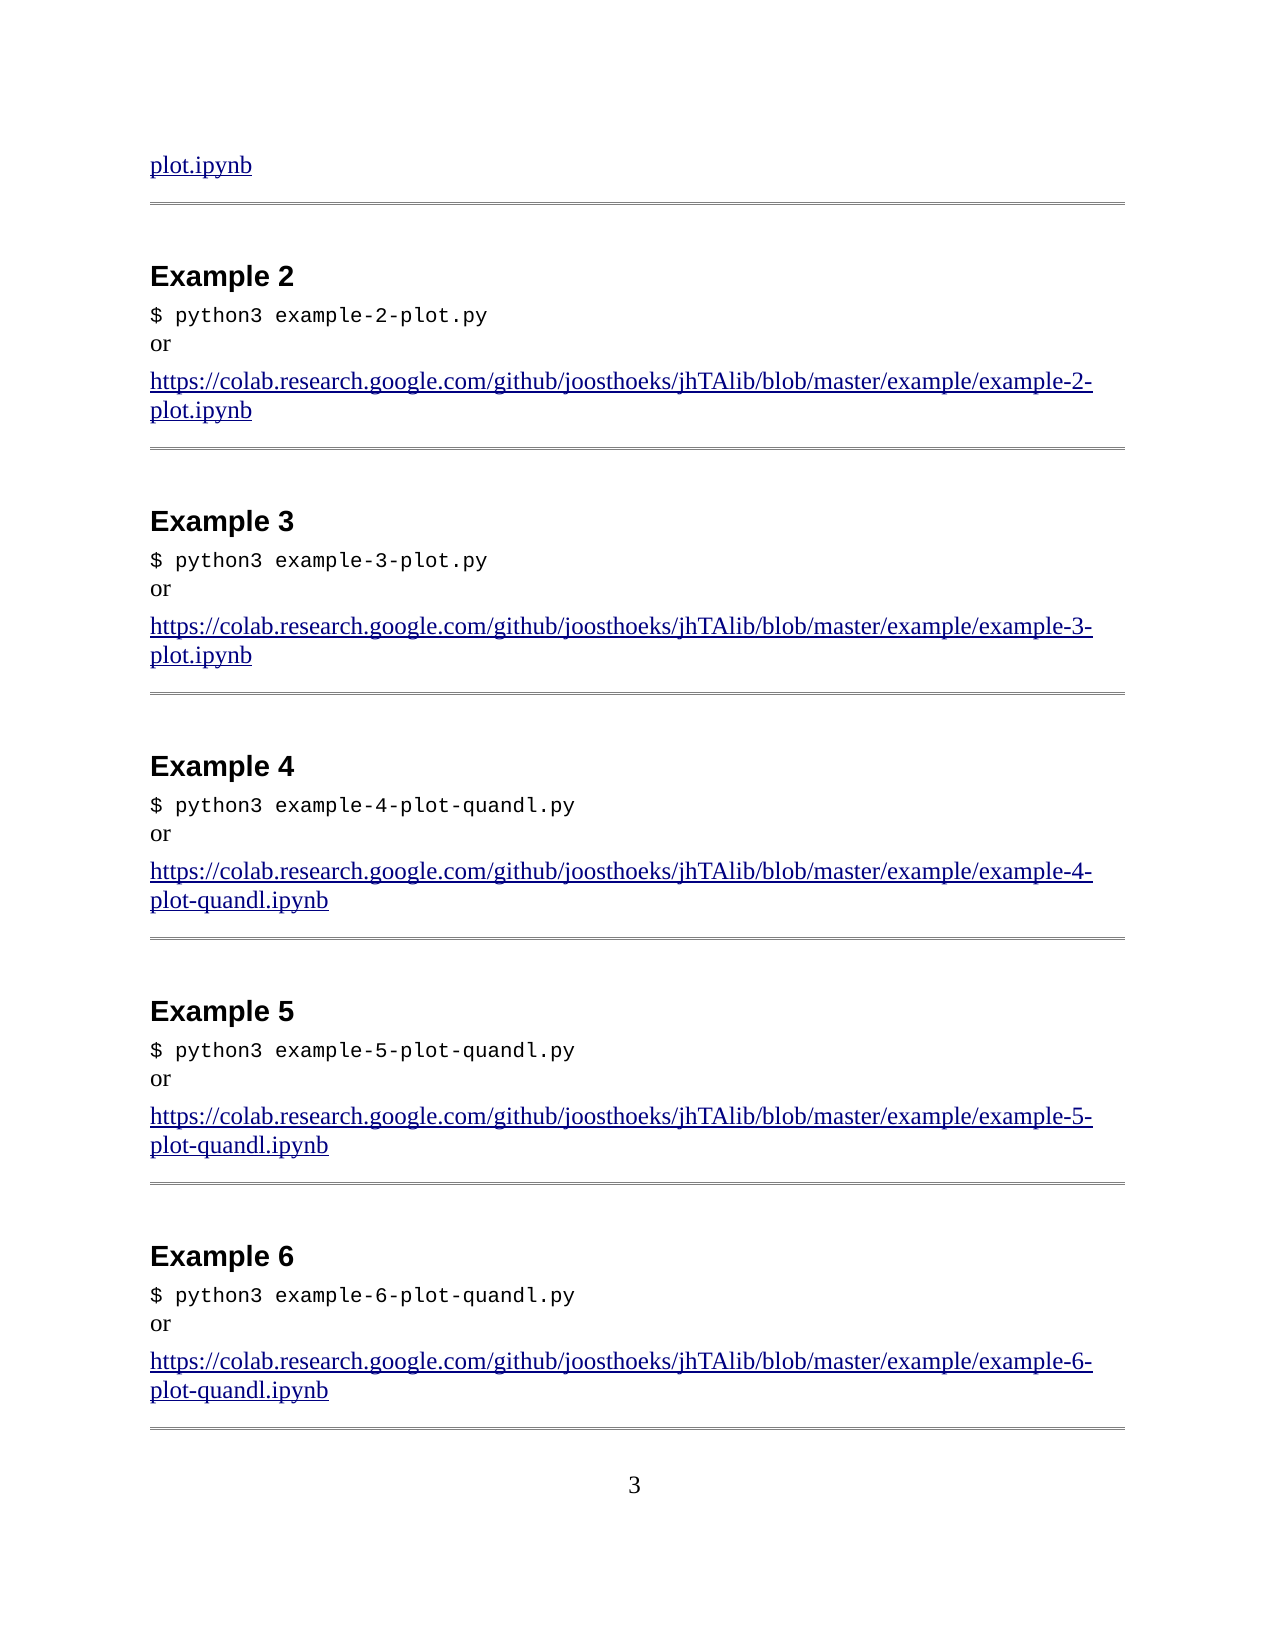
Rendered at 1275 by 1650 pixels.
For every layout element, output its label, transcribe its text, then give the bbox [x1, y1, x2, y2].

subtitle Example 6 [150, 1239, 1125, 1272]
text https://colab.research.google.com/github/joosthoeks/jhTAlib/blob/master/example/example-6-plot-quandl.ipynb [150, 1346, 1125, 1404]
text or [150, 1308, 1125, 1337]
subtitle Example 5 [150, 994, 1125, 1027]
text or [150, 1063, 1125, 1092]
text https://colab.research.google.com/github/joosthoeks/jhTAlib/blob/master/example/example-4-plot-quandl.ipynb [150, 856, 1125, 914]
text https://colab.research.google.com/github/joosthoeks/jhTAlib/blob/master/example/example-5-plot-quandl.ipynb [150, 1101, 1125, 1159]
text $ python3 example-6-plot-quandl.py [150, 1285, 1125, 1308]
subtitle Example 4 [150, 749, 1125, 782]
subtitle Example 2 [150, 259, 1125, 292]
text or [150, 573, 1125, 602]
text $ python3 example-5-plot-quandl.py [150, 1040, 1125, 1063]
text https://colab.research.google.com/github/joosthoeks/jhTAlib/blob/master/example/example-3-plot.ipynb [150, 611, 1125, 669]
text $ python3 example-2-plot.py [150, 305, 1125, 328]
subtitle Example 3 [150, 504, 1125, 537]
text https://colab.research.google.com/github/joosthoeks/jhTAlib/blob/master/example/example-2-plot.ipynb [150, 366, 1125, 424]
text $ python3 example-4-plot-quandl.py [150, 795, 1125, 818]
text or [150, 818, 1125, 847]
text or [150, 328, 1125, 357]
text $ python3 example-3-plot.py [150, 550, 1125, 573]
text plot.ipynb [150, 150, 1125, 179]
